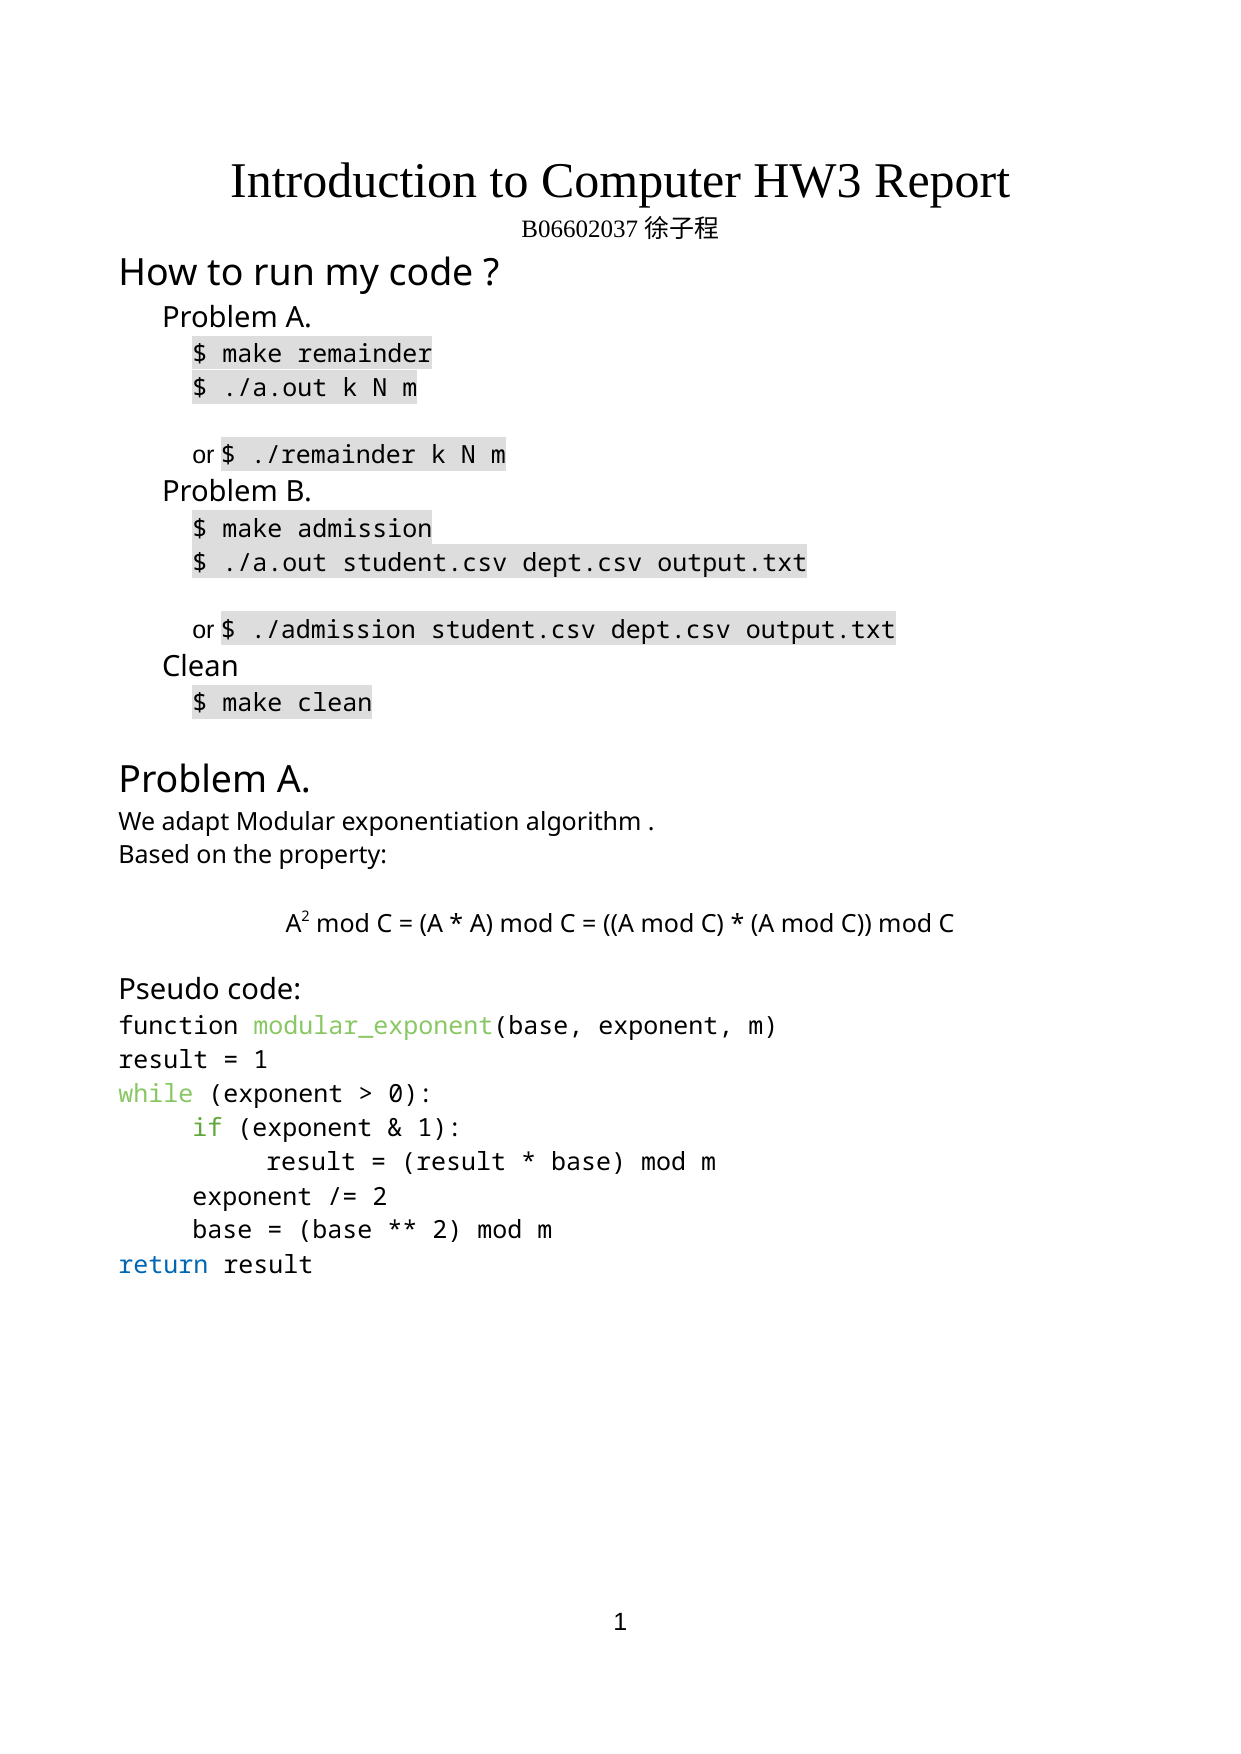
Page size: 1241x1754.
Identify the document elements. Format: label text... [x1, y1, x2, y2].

text function modular_exponent(base, exponent, m) [118, 1008, 1122, 1042]
text $ ./a.out student.csv dept.csv output.txt [192, 544, 1122, 578]
text result = (result * base) mod m [118, 1144, 1122, 1178]
text We adapt Modular exponentiation algorithm . [118, 803, 1122, 837]
text Pseudo code: [118, 968, 1122, 1008]
text or $ ./remainder k N m [118, 437, 1122, 471]
text A2 mod C = (A * A) mod C = ((A mod C) * (A mod C)) mod C [118, 905, 1122, 939]
text base = (base ** 2) mod m [118, 1212, 1122, 1246]
text Problem A. [118, 752, 1122, 803]
text Based on the property: [118, 837, 1122, 871]
text Clean [162, 645, 1122, 685]
text B06602037 徐子程 [118, 208, 1122, 245]
text return result [118, 1246, 1122, 1280]
text or $ ./admission student.csv dept.csv output.txt [118, 611, 1122, 645]
text $ make clean [192, 685, 1122, 719]
text Problem B. [162, 471, 1122, 510]
text $ ./a.out k N m [192, 369, 1122, 404]
text $ make admission [192, 510, 1122, 544]
text Introduction to Computer HW3 Report [118, 151, 1122, 208]
text $ make remainder [192, 336, 1122, 369]
text How to run my code ? [118, 245, 1122, 296]
text while (exponent > 0): [118, 1076, 1122, 1110]
text result = 1 [118, 1042, 1122, 1076]
text exponent /= 2 [118, 1178, 1122, 1212]
text Problem A. [162, 296, 1122, 336]
text if (exponent & 1): [118, 1110, 1122, 1144]
